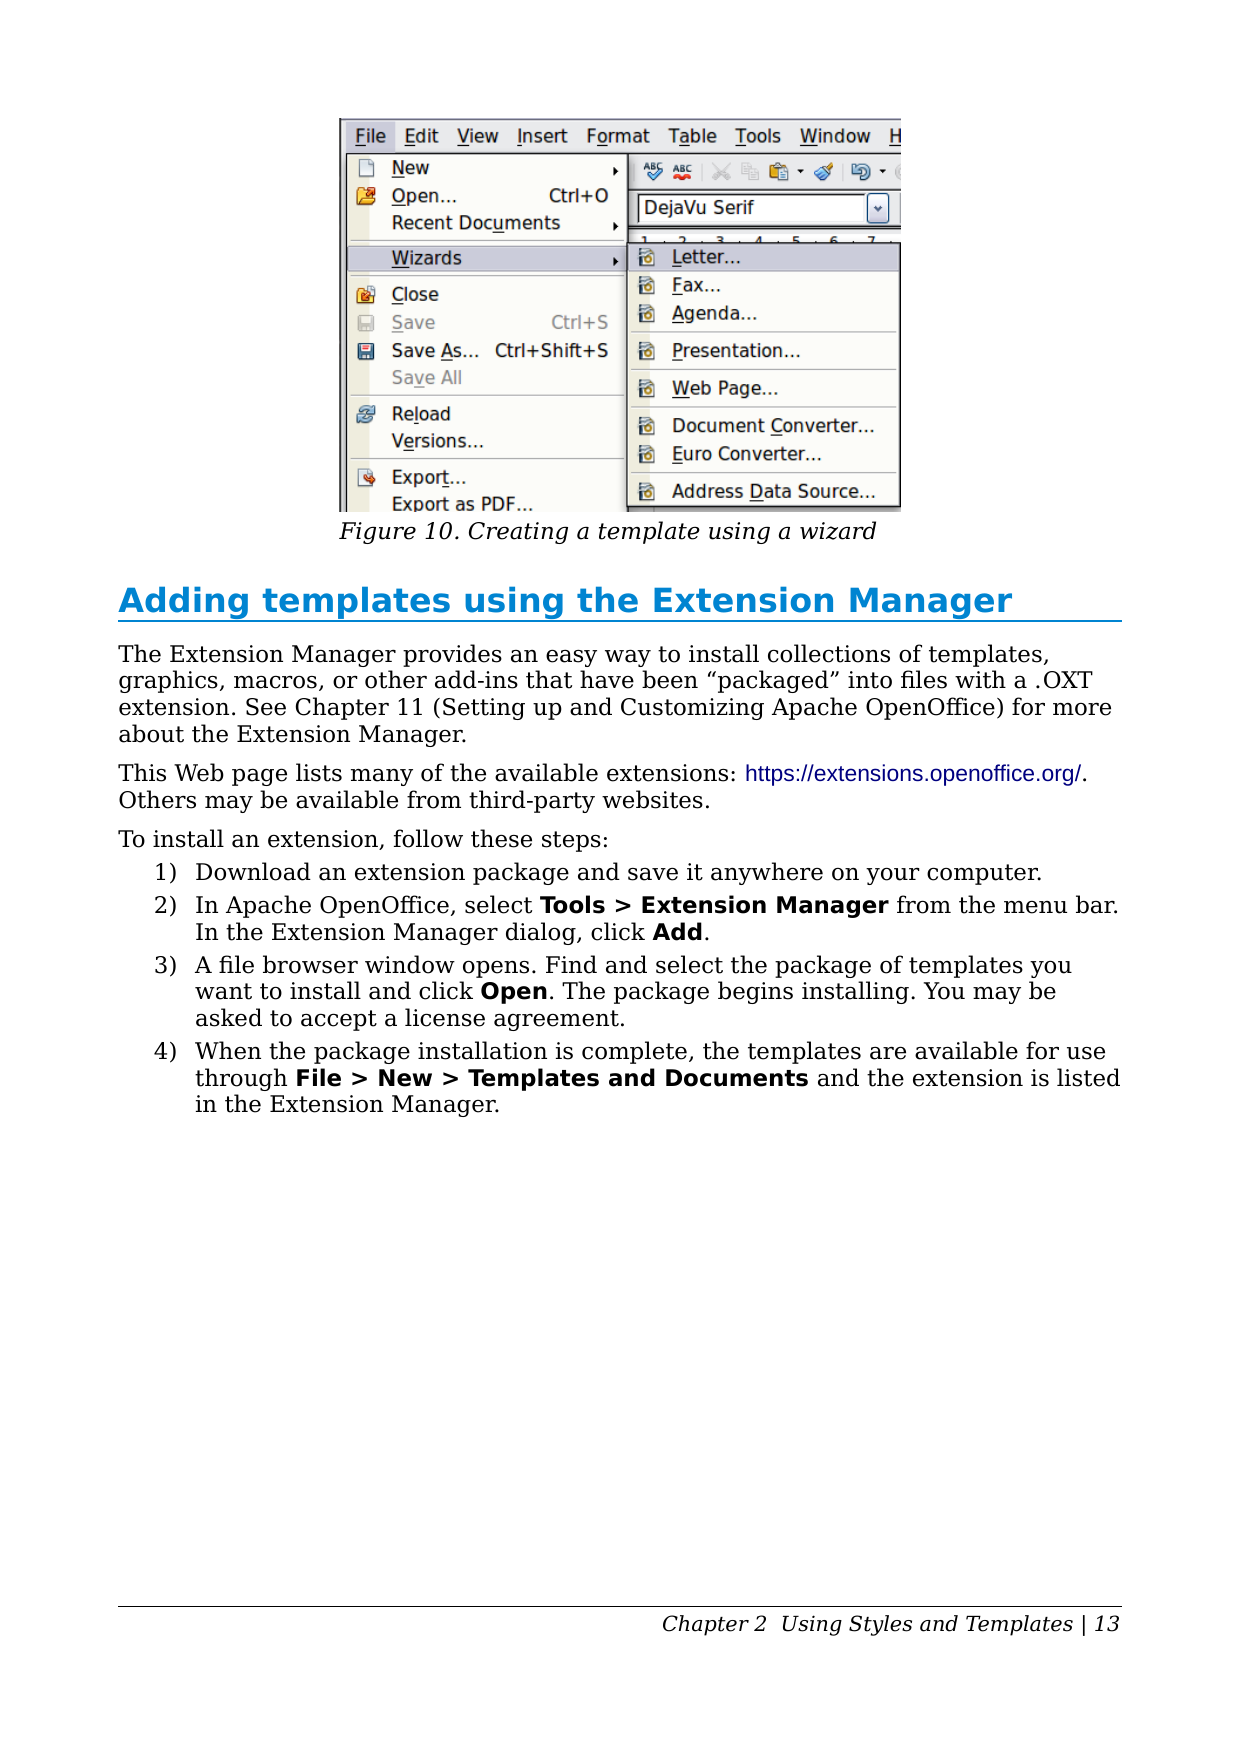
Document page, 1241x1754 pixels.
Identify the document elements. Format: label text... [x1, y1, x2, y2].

subtitle Adding templates using the Extension Manager [118, 581, 1122, 620]
picture [339, 118, 901, 512]
list Download an extension package and save it anywhere on your computer. [177, 859, 1122, 886]
list In Apache OpenOffice, select Tools > Extension Manager from the menu bar. In the Extension Manager dialog, click Add. [177, 892, 1122, 946]
text The Extension Manager provides an easy way to install collections of templates, graphics, macros, or other add-ins that have been “packaged” into files with a .OXT extension. See Chapter 11 (Setting up and Customizing Apache OpenOffice) for more about the Extension Manager. [118, 641, 1122, 748]
list To install an extension, follow these steps: [118, 826, 1122, 853]
text This Web page lists many of the available extensions: https://extensions.openoffice.org/. Others may be available from third-party websites. [118, 760, 1122, 814]
list When the package installation is complete, the templates are available for use through File > New > Templates and Documents and the extension is listed in the Extension Manager. [177, 1038, 1122, 1118]
list A file browser window opens. Find and select the package of templates you want to install and click Open. The package begins installing. You may be asked to accept a license agreement. [177, 952, 1122, 1032]
text Figure 10. Creating a template using a wizard [339, 518, 901, 545]
